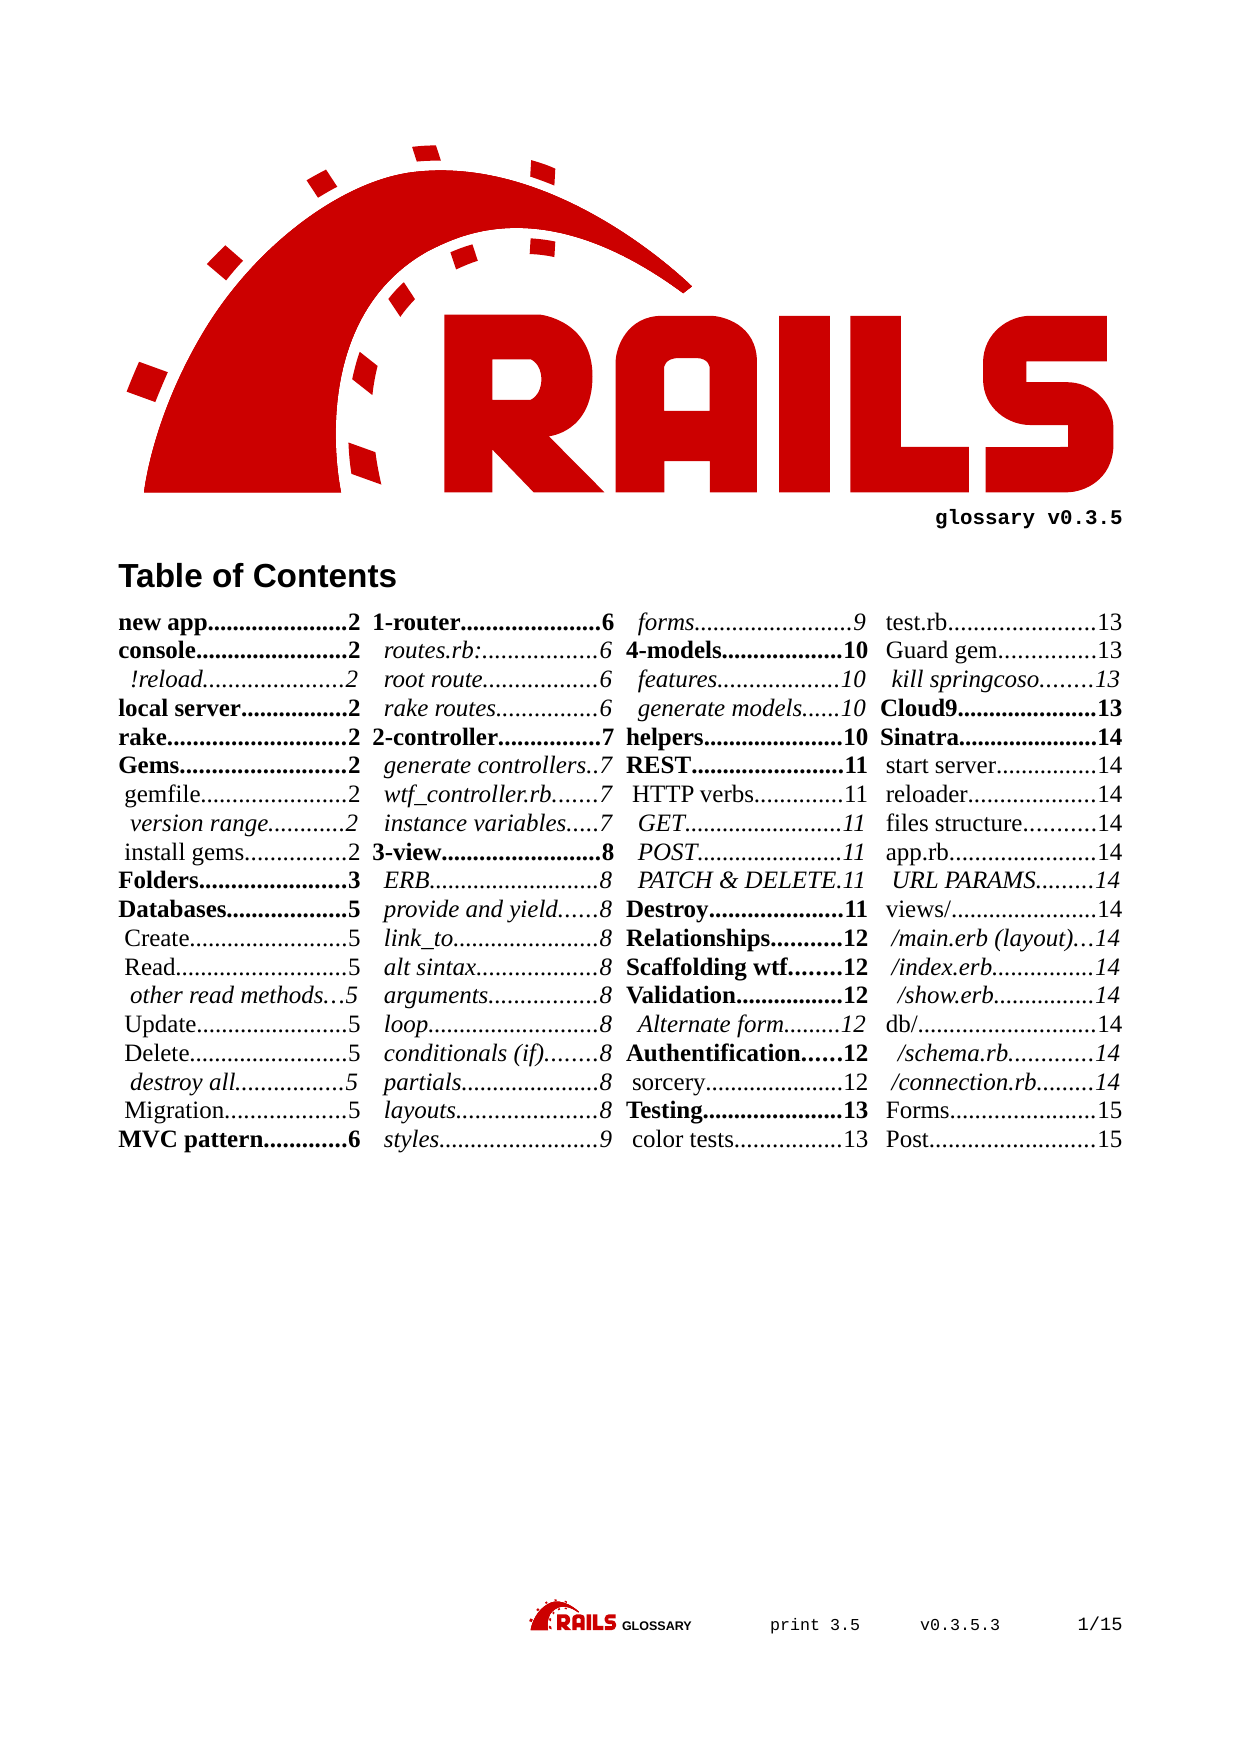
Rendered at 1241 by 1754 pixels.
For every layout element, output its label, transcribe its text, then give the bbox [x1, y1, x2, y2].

text arguments 8 [384, 980, 614, 1009]
text Delete 5 [124, 1038, 360, 1067]
text Migration 5 [124, 1095, 360, 1124]
text Databases 5 [118, 894, 360, 923]
text Update 5 [124, 1009, 360, 1038]
text alt sintax 8 [384, 952, 614, 980]
text /main.erb (layout) 14 [891, 923, 1122, 952]
text /index.erb 14 [891, 952, 1122, 980]
text Testing 13 [626, 1095, 868, 1124]
text Relationships 12 [626, 923, 868, 952]
text install gems 2 [124, 837, 360, 865]
text URL PARAMS 14 [891, 865, 1122, 894]
text forms 9 [638, 607, 868, 635]
text wtf_controller.rb 7 [384, 779, 614, 808]
text Forms 15 [886, 1095, 1122, 1124]
text partials 8 [384, 1067, 614, 1095]
text ERB 8 [384, 865, 614, 894]
text Destroy 11 [626, 894, 868, 923]
text Sinatra 14 [880, 722, 1122, 750]
text Alternate form 12 [638, 1009, 868, 1038]
text app.rb 14 [886, 837, 1122, 865]
text REST 11 [626, 750, 868, 779]
text 4-models 10 [626, 635, 868, 664]
text glossary v0.3.5 [118, 507, 1122, 531]
text generate models 10 [638, 693, 868, 722]
text Gems 2 [118, 750, 360, 779]
text rake routes 6 [384, 693, 614, 722]
text color tests 13 [632, 1124, 868, 1153]
text local server 2 [118, 693, 360, 722]
text views/ 14 [886, 894, 1122, 923]
text routes.rb: 6 [384, 635, 614, 664]
text Scaffolding wtf 12 [626, 952, 868, 980]
text destroy all 5 [130, 1067, 360, 1095]
subtitle Table of Contents [118, 556, 1122, 594]
text root route 6 [384, 664, 614, 693]
text loop 8 [384, 1009, 614, 1038]
text 1-router 6 [372, 607, 614, 635]
text Read 5 [124, 952, 360, 980]
text console 2 [118, 635, 360, 664]
text MVC pattern 6 [118, 1124, 360, 1153]
text GET 11 [638, 808, 868, 837]
text layouts 8 [384, 1095, 614, 1124]
text Guard gem 13 [886, 635, 1122, 664]
text kill springcoso 13 [891, 664, 1122, 693]
text version range 2 [130, 808, 360, 837]
text sorcery 12 [632, 1067, 868, 1095]
text conditionals (if) 8 [384, 1038, 614, 1067]
text files structure 14 [886, 808, 1122, 837]
text other read methods 5 [130, 980, 360, 1009]
text Cloud9 13 [880, 693, 1122, 722]
text 2-controller 7 [372, 722, 614, 750]
text !reload 2 [130, 664, 360, 693]
text /show.erb 14 [891, 980, 1122, 1009]
text /schema.rb 14 [891, 1038, 1122, 1067]
text Create 5 [124, 923, 360, 952]
text 3-view 8 [372, 837, 614, 865]
text POST 11 [638, 837, 868, 865]
text PATCH & DELETE 11 [638, 865, 868, 894]
text rake 2 [118, 722, 360, 750]
text generate controllers 7 [384, 750, 614, 779]
text features 10 [638, 664, 868, 693]
text Validation 12 [626, 980, 868, 1009]
text reloader 14 [886, 779, 1122, 808]
text styles 9 [384, 1124, 614, 1153]
text instance variables 7 [384, 808, 614, 837]
text Authentification 12 [626, 1038, 868, 1067]
text test.rb 13 [886, 607, 1122, 635]
text Folders 3 [118, 865, 360, 894]
text gemfile 2 [124, 779, 360, 808]
text HTTP verbs 11 [632, 779, 868, 808]
text /connection.rb 14 [891, 1067, 1122, 1095]
text new app 2 [118, 607, 360, 635]
text helpers 10 [626, 722, 868, 750]
text provide and yield 8 [384, 894, 614, 923]
text db/ 14 [886, 1009, 1122, 1038]
text start server 14 [886, 750, 1122, 779]
text Post 15 [886, 1124, 1122, 1153]
text link_to 8 [384, 923, 614, 952]
